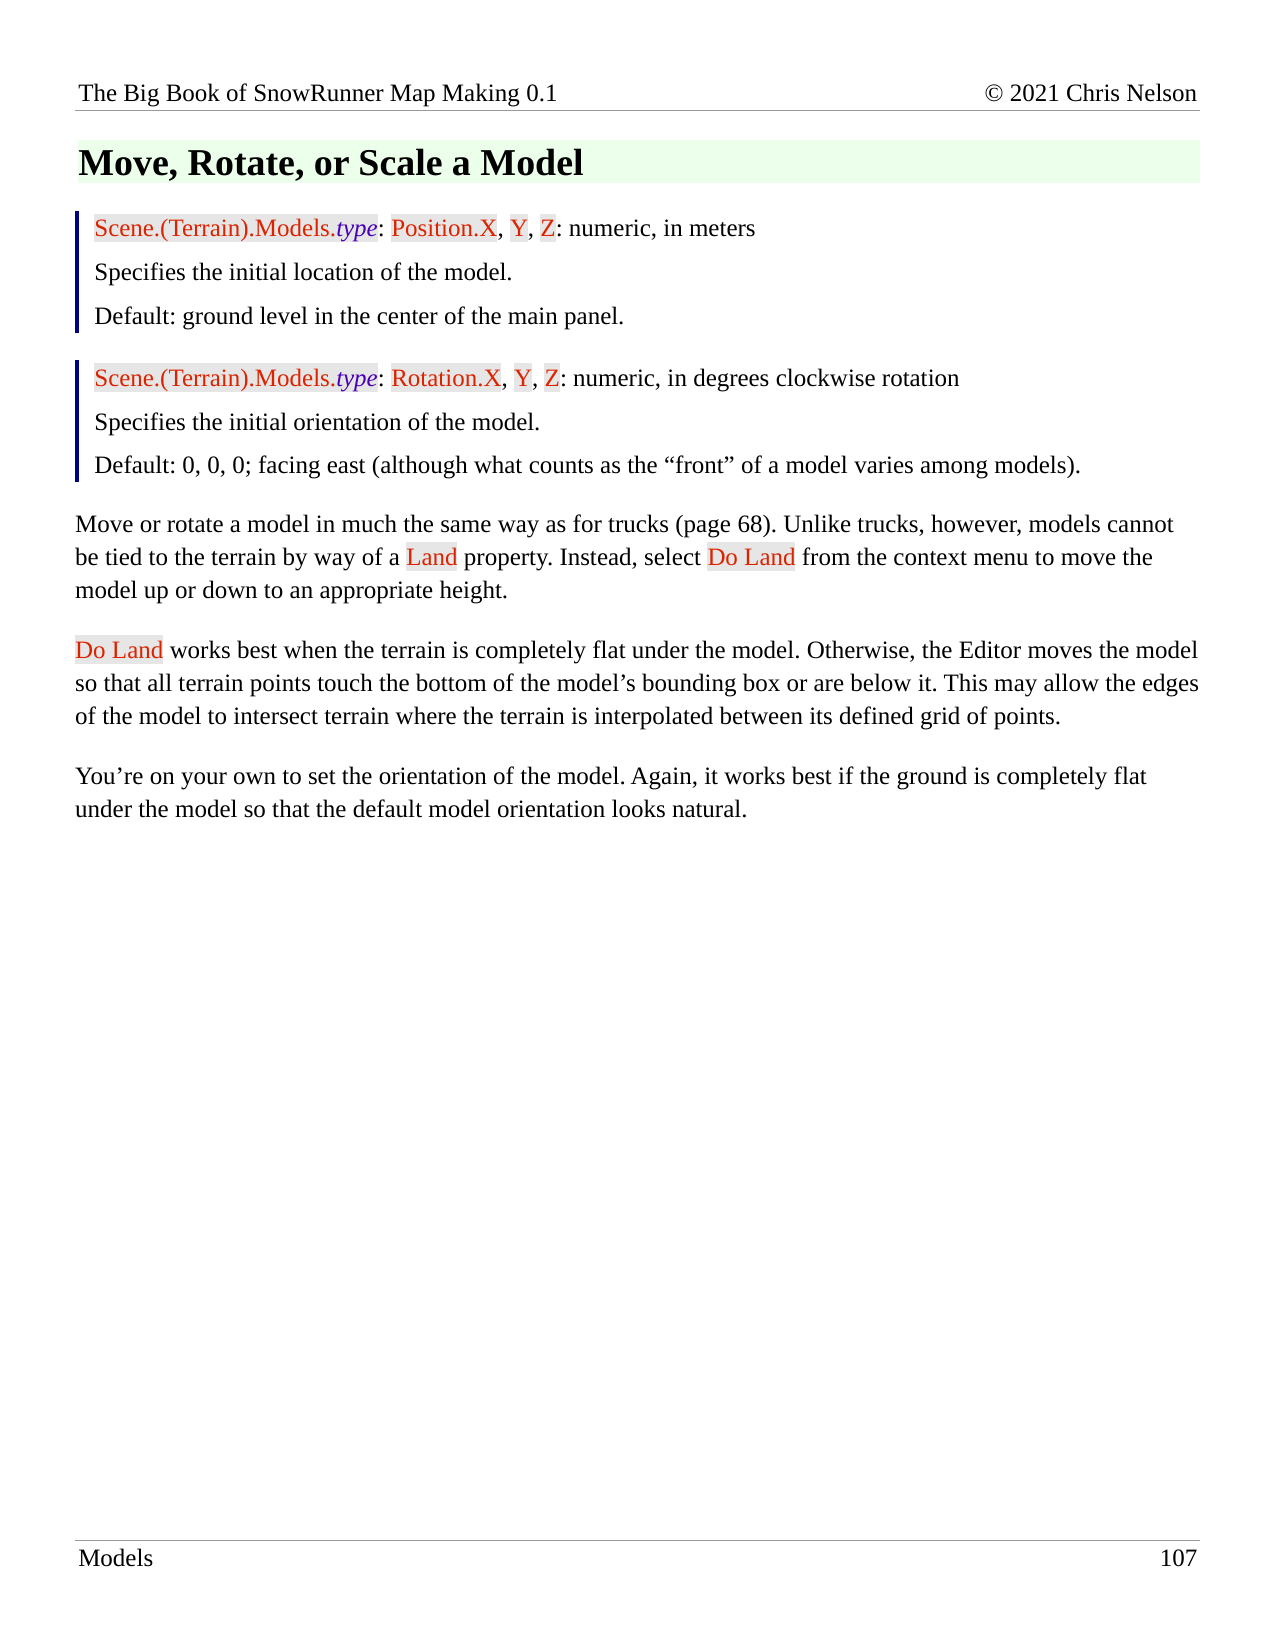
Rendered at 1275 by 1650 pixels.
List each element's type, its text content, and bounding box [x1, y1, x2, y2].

text Do Land works best when the terrain is completely flat under the model. Otherwise, the Editor moves the model so that all terrain points touch the bottom of the model’s bounding box or are below it. This may allow the edges of the model to intersect terrain where the terrain is interpolated between its defined grid of points. [75, 635, 1200, 730]
text Move or rotate a model in much the same way as for trucks (page 68). Unlike trucks, however, models cannot be tied to the terrain by way of a Land property. Instead, select Do Land from the context menu to move the model up or down to an appropriate height. [75, 509, 1200, 604]
text Default: 0, 0, 0; facing east (although what counts as the “front” of a model varies among models). [79, 447, 1200, 482]
text Specifies the initial location of the model. [79, 254, 1200, 286]
subtitle Move, Rotate, or Scale a Model [78, 140, 1200, 183]
text Specifies the initial orientation of the model. [79, 403, 1200, 435]
text Default: ground level in the center of the main panel. [79, 298, 1200, 333]
text Scene.(Terrain).Models.type: Position.X, Y, Z: numeric, in meters [79, 211, 1200, 242]
text Scene.(Terrain).Models.type: Rotation.X, Y, Z: numeric, in degrees clockwise rotation [79, 360, 1200, 392]
text You’re on your own to set the orientation of the model. Again, it works best if the ground is completely flat under the model so that the default model orientation looks natural. [75, 761, 1200, 823]
